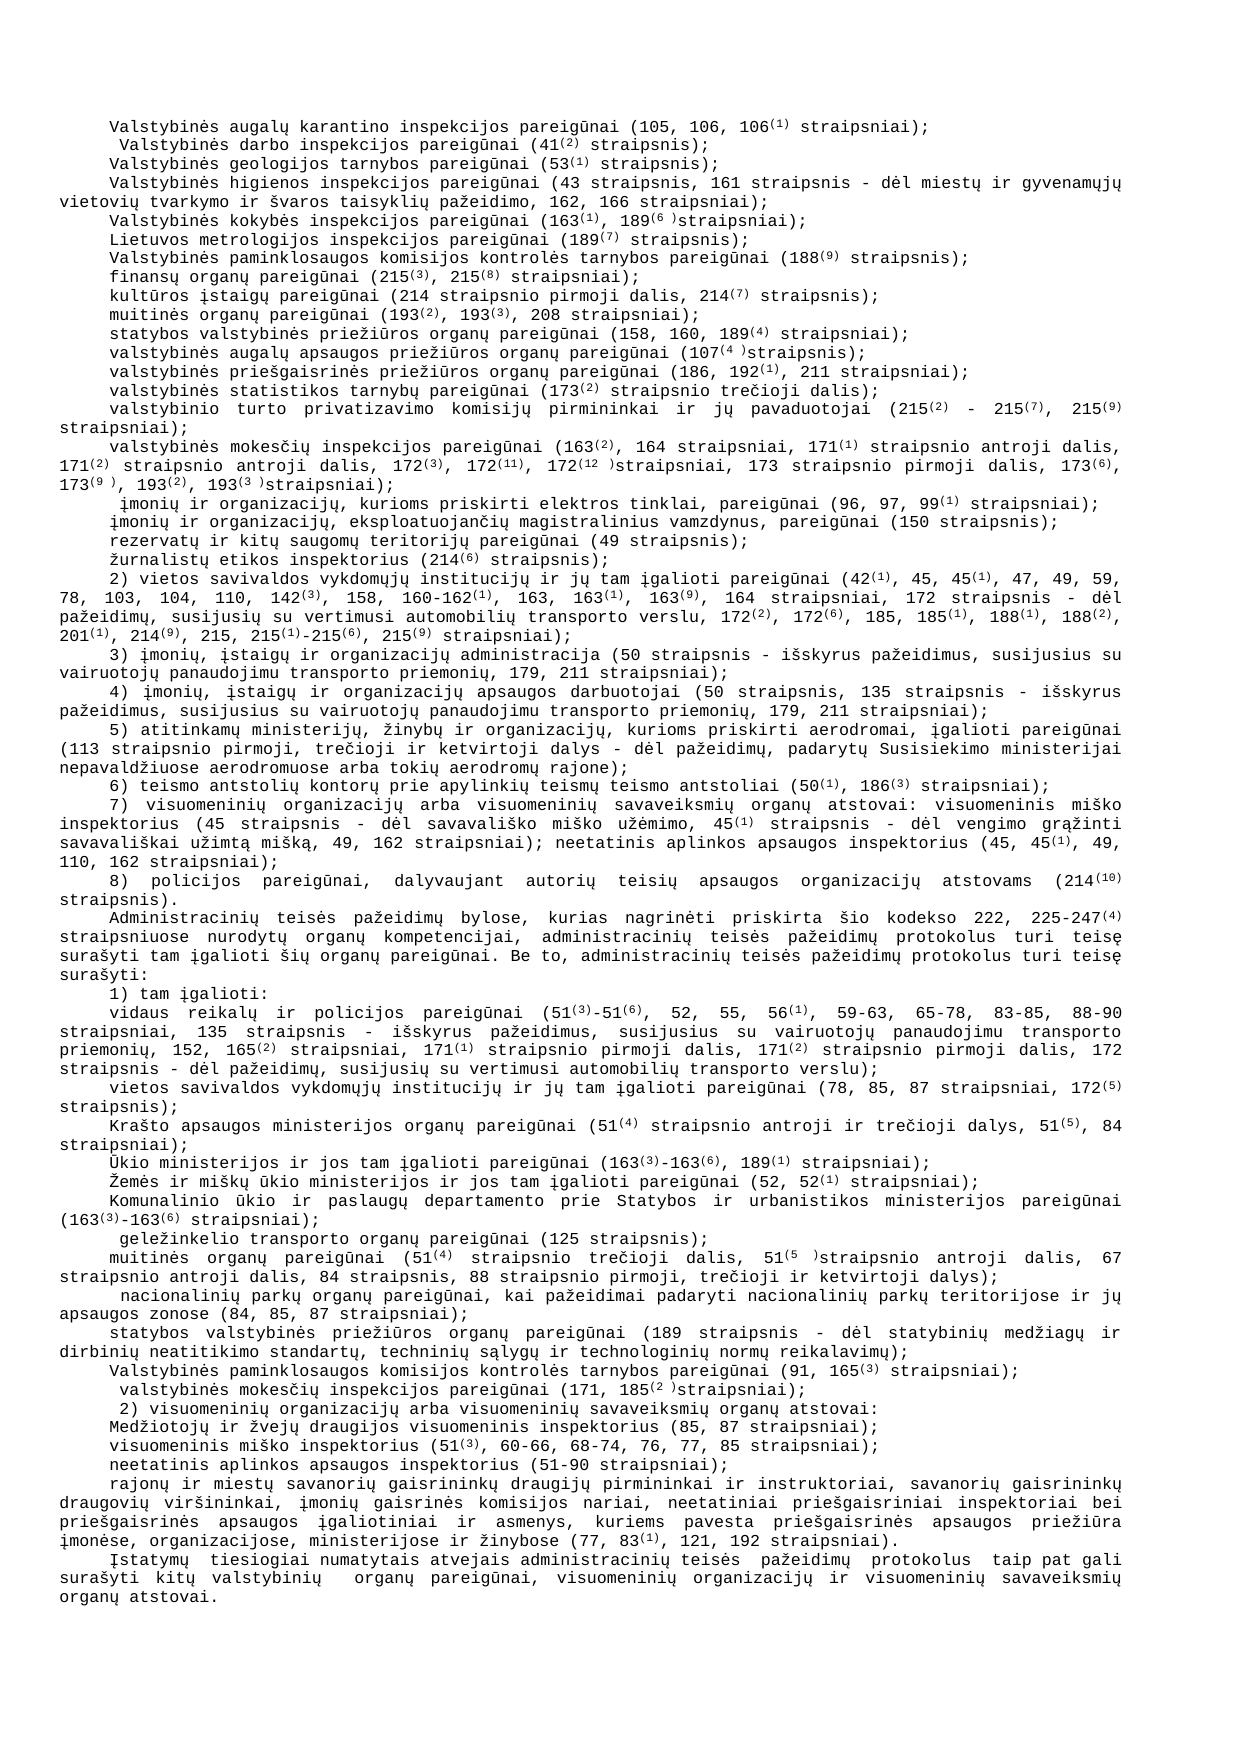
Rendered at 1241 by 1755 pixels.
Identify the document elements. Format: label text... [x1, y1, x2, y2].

text Valstybinės geologijos tarnybos pareigūnai (53(1) straipsnis); [59, 156, 1122, 175]
text 4) įmonių, įstaigų ir organizacijų apsaugos darbuotojai (50 straipsnis, 135 straipsnis - išskyrus pažeidimus, susijusius su vairuotojų panaudojimu transporto priemonių, 179, 211 straipsniai); [59, 684, 1122, 721]
text visuomeninis miško inspektorius (51(3), 60-66, 68-74, 76, 77, 85 straipsniai); [59, 1438, 1122, 1457]
text statybos valstybinės priežiūros organų pareigūnai (158, 160, 189(4) straipsniai); [59, 326, 1122, 344]
text 8) policijos pareigūnai, dalyvaujant autorių teisių apsaugos organizacijų atstovams (214(10) straipsnis). [59, 872, 1122, 910]
text Žemės ir miškų ūkio ministerijos ir jos tam įgalioti pareigūnai (52, 52(1) straipsniai); [59, 1174, 1122, 1193]
text Valstybinės paminklosaugos komisijos kontrolės tarnybos pareigūnai (91, 165(3) straipsniai); [59, 1362, 1122, 1381]
text rezervatų ir kitų saugomų teritorijų pareigūnai (49 straipsnis); [59, 533, 1122, 552]
text Valstybinės darbo inspekcijos pareigūnai (41(2) straipsnis); [59, 137, 1122, 156]
text 6) teismo antstolių kontorų prie apylinkių teismų teismo antstoliai (50(1), 186(3) straipsniai); [59, 778, 1122, 797]
text Valstybinės kokybės inspekcijos pareigūnai (163(1), 189(6 )straipsniai); [59, 212, 1122, 231]
text valstybinės mokesčių inspekcijos pareigūnai (163(2), 164 straipsniai, 171(1) straipsnio antroji dalis, 171(2) straipsnio antroji dalis, 172(3), 172(11), 172(12 )straipsniai, 173 straipsnio pirmoji dalis, 173(6), 173(9 ), 193(2), 193(3 )straipsniai); [59, 439, 1122, 495]
text vidaus reikalų ir policijos pareigūnai (51(3)-51(6), 52, 55, 56(1), 59-63, 65-78, 83-85, 88-90 straipsniai, 135 straipsnis - išskyrus pažeidimus, susijusius su vairuotojų panaudojimu transporto priemonių, 152, 165(2) straipsniai, 171(1) straipsnio pirmoji dalis, 171(2) straipsnio pirmoji dalis, 172 straipsnis - dėl pažeidimų, susijusių su vertimusi automobilių transporto verslu); [59, 1004, 1122, 1080]
text valstybinės augalų apsaugos priežiūros organų pareigūnai (107(4 )straipsnis); [59, 344, 1122, 363]
text valstybinės statistikos tarnybų pareigūnai (173(2) straipsnio trečioji dalis); [59, 382, 1122, 401]
text 2) vietos savivaldos vykdomųjų institucijų ir jų tam įgalioti pareigūnai (42(1), 45, 45(1), 47, 49, 59, 78, 103, 104, 110, 142(3), 158, 160-162(1), 163, 163(1), 163(9), 164 straipsniai, 172 straipsnis - dėl pažeidimų, susijusių su vertimusi automobilių transporto verslu, 172(2), 172(6), 185, 185(1), 188(1), 188(2), 201(1), 214(9), 215, 215(1)-215(6), 215(9) straipsniai); [59, 571, 1122, 646]
text 2) visuomeninių organizacijų arba visuomeninių savaveiksmių organų atstovai: [59, 1400, 1122, 1419]
text statybos valstybinės priežiūros organų pareigūnai (189 straipsnis - dėl statybinių medžiagų ir dirbinių neatitikimo standartų, techninių sąlygų ir technologinių normų reikalavimų); [59, 1325, 1122, 1362]
text Medžiotojų ir žvejų draugijos visuomeninis inspektorius (85, 87 straipsniai); [59, 1419, 1122, 1438]
text Ūkio ministerijos ir jos tam įgalioti pareigūnai (163(3)-163(6), 189(1) straipsniai); [59, 1155, 1122, 1174]
text Valstybinės paminklosaugos komisijos kontrolės tarnybos pareigūnai (188(9) straipsnis); [59, 250, 1122, 269]
text muitinės organų pareigūnai (51(4) straipsnio trečioji dalis, 51(5 )straipsnio antroji dalis, 67 straipsnio antroji dalis, 84 straipsnis, 88 straipsnio pirmoji, trečioji ir ketvirtoji dalys); [59, 1249, 1122, 1287]
text nacionalinių parkų organų pareigūnai, kai pažeidimai padaryti nacionalinių parkų teritorijose ir jų apsaugos zonose (84, 85, 87 straipsniai); [59, 1287, 1122, 1325]
text rajonų ir miestų savanorių gaisrininkų draugijų pirmininkai ir instruktoriai, savanorių gaisrininkų draugovių viršininkai, įmonių gaisrinės komisijos nariai, neetatiniai priešgaisriniai inspektoriai bei priešgaisrinės apsaugos įgaliotiniai ir asmenys, kuriems pavesta priešgaisrinės apsaugos priežiūra įmonėse, organizacijose, ministerijose ir žinybose (77, 83(1), 121, 192 straipsniai). [59, 1476, 1122, 1551]
text vietos savivaldos vykdomųjų institucijų ir jų tam įgalioti pareigūnai (78, 85, 87 straipsniai, 172(5) straipsnis); [59, 1080, 1122, 1117]
text geležinkelio transporto organų pareigūnai (125 straipsnis); [59, 1231, 1122, 1249]
text 5) atitinkamų ministerijų, žinybų ir organizacijų, kurioms priskirti aerodromai, įgalioti pareigūnai (113 straipsnio pirmoji, trečioji ir ketvirtoji dalys - dėl pažeidimų, padarytų Susisiekimo ministerijai nepavaldžiuose aerodromuose arba tokių aerodromų rajone); [59, 721, 1122, 778]
text 3) įmonių, įstaigų ir organizacijų administracija (50 straipsnis - išskyrus pažeidimus, susijusius su vairuotojų panaudojimu transporto priemonių, 179, 211 straipsniai); [59, 646, 1122, 684]
text valstybinės priešgaisrinės priežiūros organų pareigūnai (186, 192(1), 211 straipsniai); [59, 363, 1122, 382]
text kultūros įstaigų pareigūnai (214 straipsnio pirmoji dalis, 214(7) straipsnis); [59, 288, 1122, 307]
text 1) tam įgalioti: [59, 985, 1122, 1004]
text 7) visuomeninių organizacijų arba visuomeninių savaveiksmių organų atstovai: visuomeninis miško inspektorius (45 straipsnis - dėl savavališko miško užėmimo, 45(1) straipsnis - dėl vengimo grąžinti savavališkai užimtą mišką, 49, 162 straipsniai); neetatinis aplinkos apsaugos inspektorius (45, 45(1), 49, 110, 162 straipsniai); [59, 797, 1122, 872]
text valstybinio turto privatizavimo komisijų pirmininkai ir jų pavaduotojai (215(2) - 215(7), 215(9) straipsniai); [59, 401, 1122, 439]
text įmonių ir organizacijų, eksploatuojančių magistralinius vamzdynus, pareigūnai (150 straipsnis); [59, 514, 1122, 533]
text žurnalistų etikos inspektorius (214(6) straipsnis); [59, 552, 1122, 571]
text valstybinės mokesčių inspekcijos pareigūnai (171, 185(2 )straipsniai); [59, 1381, 1122, 1400]
text Lietuvos metrologijos inspekcijos pareigūnai (189(7) straipsnis); [59, 231, 1122, 250]
text Įstatymų tiesiogiai numatytais atvejais administracinių teisės pažeidimų protokolus taip pat gali surašyti kitų valstybinių organų pareigūnai, visuomeninių organizacijų ir visuomeninių savaveiksmių organų atstovai. [59, 1551, 1122, 1608]
text Valstybinės augalų karantino inspekcijos pareigūnai (105, 106, 106(1) straipsniai); [59, 118, 1122, 137]
text Komunalinio ūkio ir paslaugų departamento prie Statybos ir urbanistikos ministerijos pareigūnai (163(3)-163(6) straipsniai); [59, 1193, 1122, 1231]
text neetatinis aplinkos apsaugos inspektorius (51-90 straipsniai); [59, 1457, 1122, 1476]
text muitinės organų pareigūnai (193(2), 193(3), 208 straipsniai); [59, 307, 1122, 326]
text finansų organų pareigūnai (215(3), 215(8) straipsniai); [59, 269, 1122, 288]
text Valstybinės higienos inspekcijos pareigūnai (43 straipsnis, 161 straipsnis - dėl miestų ir gyvenamųjų vietovių tvarkymo ir švaros taisyklių pažeidimo, 162, 166 straipsniai); [59, 175, 1122, 212]
text Administracinių teisės pažeidimų bylose, kurias nagrinėti priskirta šio kodekso 222, 225-247(4) straipsniuose nurodytų organų kompetencijai, administracinių teisės pažeidimų protokolus turi teisę surašyti tam įgalioti šių organų pareigūnai. Be to, administracinių teisės pažeidimų protokolus turi teisę surašyti: [59, 910, 1122, 985]
text Krašto apsaugos ministerijos organų pareigūnai (51(4) straipsnio antroji ir trečioji dalys, 51(5), 84 straipsniai); [59, 1117, 1122, 1155]
text įmonių ir organizacijų, kurioms priskirti elektros tinklai, pareigūnai (96, 97, 99(1) straipsniai); [59, 495, 1122, 514]
